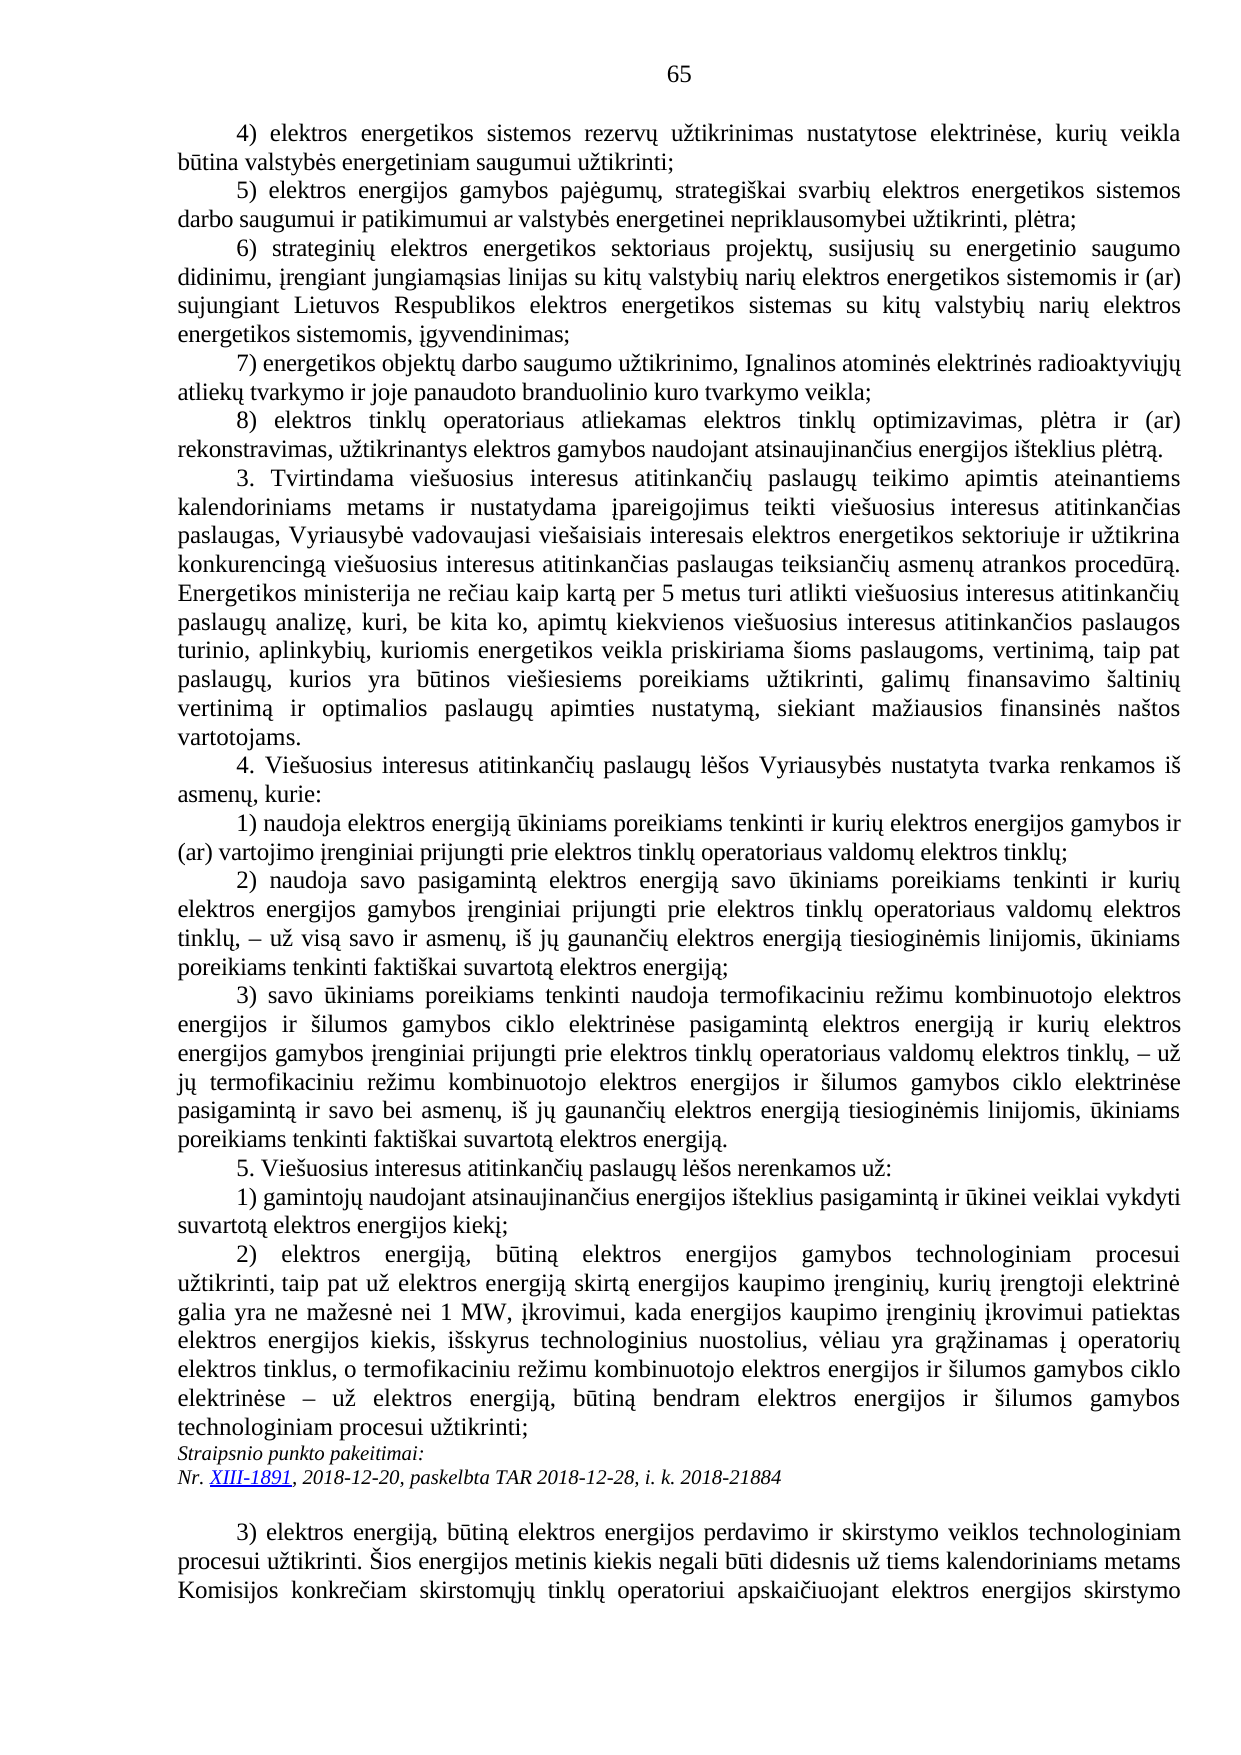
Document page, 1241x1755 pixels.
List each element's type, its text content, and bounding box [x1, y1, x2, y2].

text 4. Viešuosius interesus atitinkančių paslaugų lėšos Vyriausybės nustatyta tvarka renkamos iš asmenų, kurie: [177, 751, 1181, 808]
text 8) elektros tinklų operatoriaus atliekamas elektros tinklų optimizavimas, plėtra ir (ar) rekonstravimas, užtikrinantys elektros gamybos naudojant atsinaujinančius energijos išteklius plėtrą. [177, 406, 1181, 463]
text 7) energetikos objektų darbo saugumo užtikrinimo, Ignalinos atominės elektrinės radioaktyviųjų atliekų tvarkymo ir joje panaudoto branduolinio kuro tvarkymo veikla; [177, 348, 1181, 406]
text 5) elektros energijos gamybos pajėgumų, strategiškai svarbių elektros energetikos sistemos darbo saugumui ir patikimumui ar valstybės energetinei nepriklausomybei užtikrinti, plėtra; [177, 176, 1181, 233]
text 5. Viešuosius interesus atitinkančių paslaugų lėšos nerenkamos už: [177, 1153, 1181, 1182]
text 3) elektros energiją, būtiną elektros energijos perdavimo ir skirstymo veiklos technologiniam procesui užtikrinti. Šios energijos metinis kiekis negali būti didesnis už tiems kalendoriniams metams Komisijos konkrečiam skirstomųjų tinklų operatoriui apskaičiuojant elektros energijos skirstymo [177, 1517, 1181, 1604]
text Nr. XIII-1891, 2018-12-20, paskelbta TAR 2018-12-28, i. k. 2018-21884 [177, 1465, 1181, 1489]
text 3) savo ūkiniams poreikiams tenkinti naudoja termofikaciniu režimu kombinuotojo elektros energijos ir šilumos gamybos ciklo elektrinėse pasigamintą elektros energiją ir kurių elektros energijos gamybos įrenginiai prijungti prie elektros tinklų operatoriaus valdomų elektros tinklų, – už jų termofikaciniu režimu kombinuotojo elektros energijos ir šilumos gamybos ciklo elektrinėse pasigamintą ir savo bei asmenų, iš jų gaunančių elektros energiją tiesioginėmis linijomis, ūkiniams poreikiams tenkinti faktiškai suvartotą elektros energiją. [177, 981, 1181, 1153]
text 4) elektros energetikos sistemos rezervų užtikrinimas nustatytose elektrinėse, kurių veikla būtina valstybės energetiniam saugumui užtikrinti; [177, 118, 1181, 176]
text 3. Tvirtindama viešuosius interesus atitinkančių paslaugų teikimo apimtis ateinantiems kalendoriniams metams ir nustatydama įpareigojimus teikti viešuosius interesus atitinkančias paslaugas, Vyriausybė vadovaujasi viešaisiais interesais elektros energetikos sektoriuje ir užtikrina konkurencingą viešuosius interesus atitinkančias paslaugas teiksiančių asmenų atrankos procedūrą. Energetikos ministerija ne rečiau kaip kartą per 5 metus turi atlikti viešuosius interesus atitinkančių paslaugų analizę, kuri, be kita ko, apimtų kiekvienos viešuosius interesus atitinkančios paslaugos turinio, aplinkybių, kuriomis energetikos veikla priskiriama šioms paslaugoms, vertinimą, taip pat paslaugų, kurios yra būtinos viešiesiems poreikiams užtikrinti, galimų finansavimo šaltinių vertinimą ir optimalios paslaugų apimties nustatymą, siekiant mažiausios finansinės naštos vartotojams. [177, 463, 1181, 751]
text 1) gamintojų naudojant atsinaujinančius energijos išteklius pasigamintą ir ūkinei veiklai vykdyti suvartotą elektros energijos kiekį; [177, 1182, 1181, 1239]
text 6) strateginių elektros energetikos sektoriaus projektų, susijusių su energetinio saugumo didinimu, įrengiant jungiamąsias linijas su kitų valstybių narių elektros energetikos sistemomis ir (ar) sujungiant Lietuvos Respublikos elektros energetikos sistemas su kitų valstybių narių elektros energetikos sistemomis, įgyvendinimas; [177, 233, 1181, 348]
text 1) naudoja elektros energiją ūkiniams poreikiams tenkinti ir kurių elektros energijos gamybos ir (ar) vartojimo įrenginiai prijungti prie elektros tinklų operatoriaus valdomų elektros tinklų; [177, 808, 1181, 866]
text 2) naudoja savo pasigamintą elektros energiją savo ūkiniams poreikiams tenkinti ir kurių elektros energijos gamybos įrenginiai prijungti prie elektros tinklų operatoriaus valdomų elektros tinklų, – už visą savo ir asmenų, iš jų gaunančių elektros energiją tiesioginėmis linijomis, ūkiniams poreikiams tenkinti faktiškai suvartotą elektros energiją; [177, 866, 1181, 981]
text 2) elektros energiją, būtiną elektros energijos gamybos technologiniam procesui užtikrinti, taip pat už elektros energiją skirtą energijos kaupimo įrenginių, kurių įrengtoji elektrinė galia yra ne mažesnė nei 1 MW, įkrovimui, kada energijos kaupimo įrenginių įkrovimui patiektas elektros energijos kiekis, išskyrus technologinius nuostolius, vėliau yra grąžinamas į operatorių elektros tinklus, o termofikaciniu režimu kombinuotojo elektros energijos ir šilumos gamybos ciklo elektrinėse – už elektros energiją, būtiną bendram elektros energijos ir šilumos gamybos technologiniam procesui užtikrinti; [177, 1239, 1181, 1441]
text Straipsnio punkto pakeitimai: [177, 1441, 1181, 1465]
